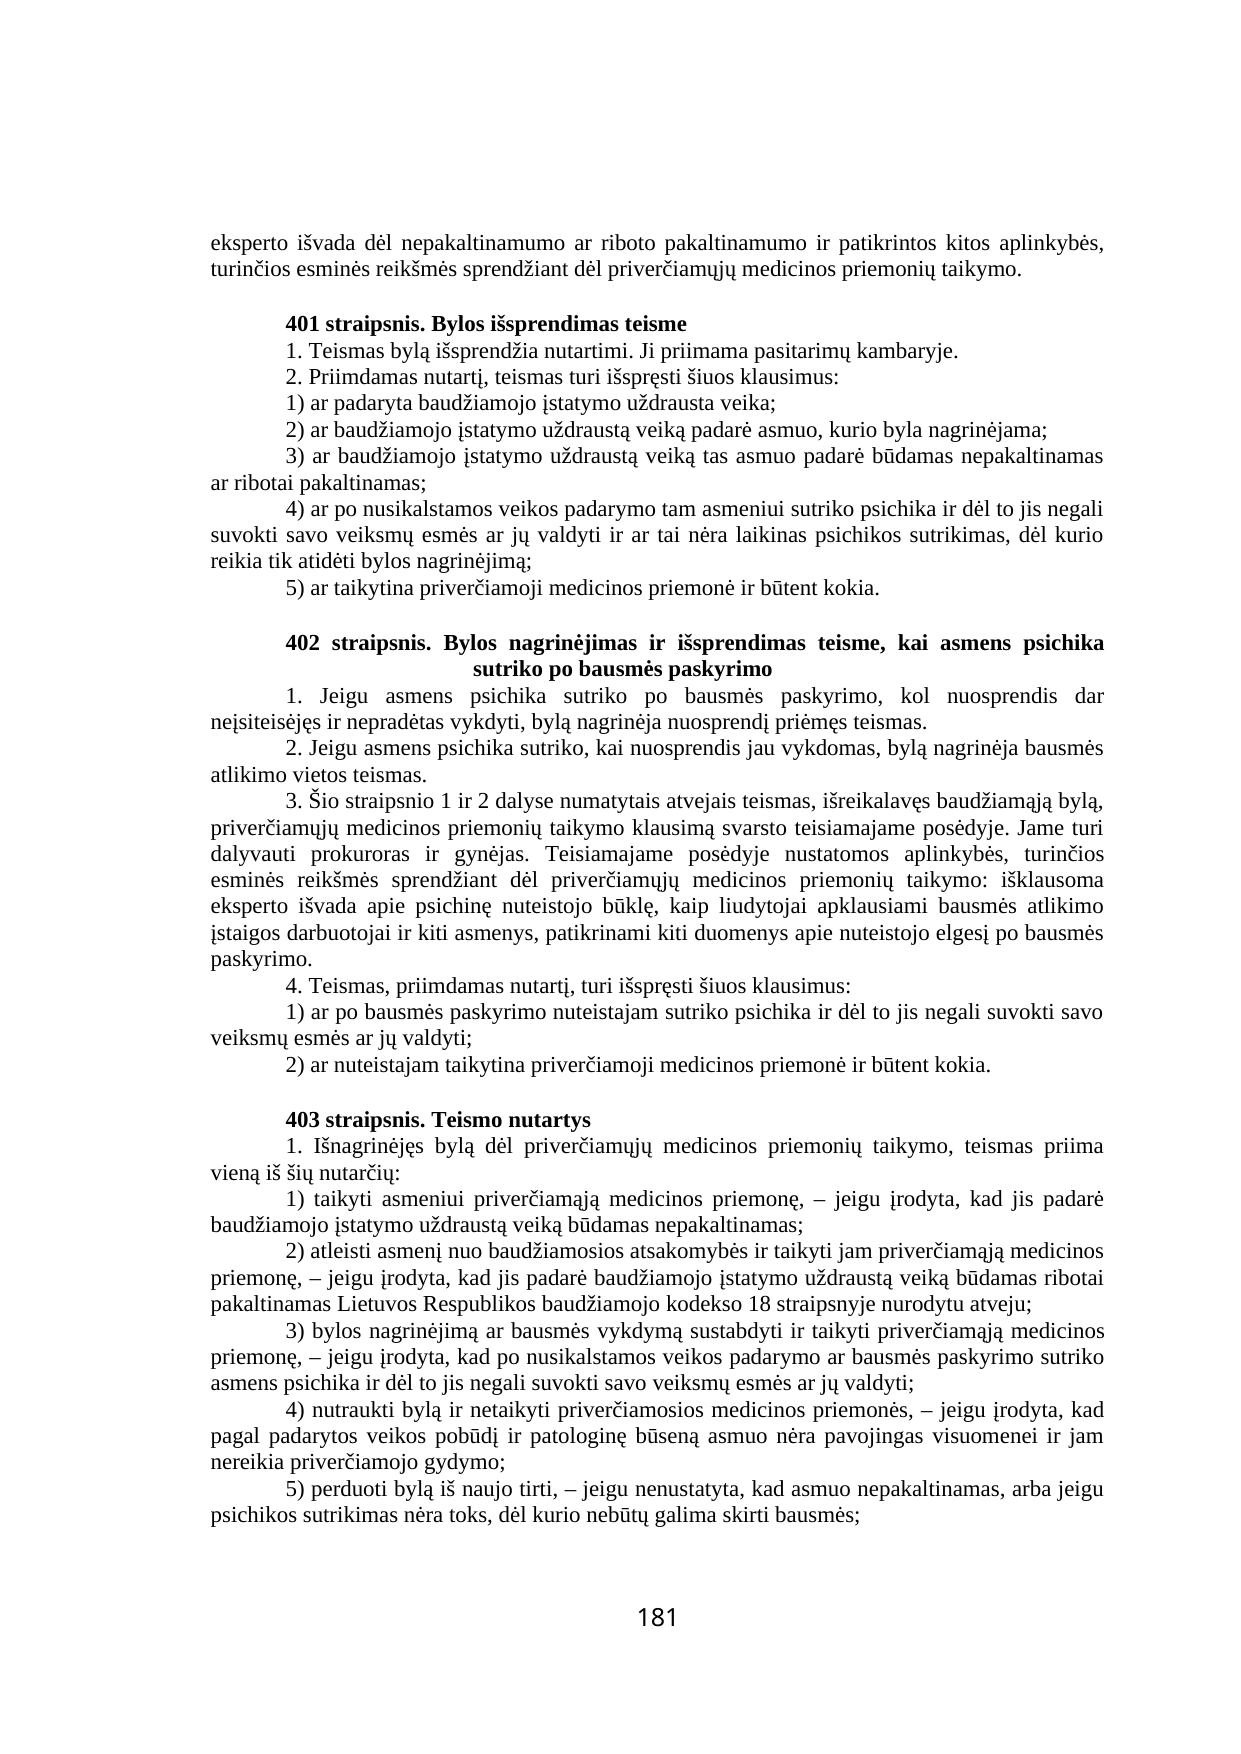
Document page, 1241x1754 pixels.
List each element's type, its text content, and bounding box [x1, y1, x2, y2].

text 2) atleisti asmenį nuo baudžiamosios atsakomybės ir taikyti jam priverčiamąją medicinos priemonę, – jeigu įrodyta, kad jis padarė baudžiamojo įstatymo uždraustą veiką būdamas ribotai pakaltinamas Lietuvos Respublikos baudžiamojo kodekso 18 straipsnyje nurodytu atveju; [210, 1238, 1105, 1317]
text 2) ar baudžiamojo įstatymo uždraustą veiką padarė asmuo, kurio byla nagrinėjama; [210, 416, 1105, 442]
text 1) taikyti asmeniui priverčiamąją medicinos priemonę, – jeigu įrodyta, kad jis padarė baudžiamojo įstatymo uždraustą veiką būdamas nepakaltinamas; [210, 1185, 1105, 1238]
text 4. Teismas, priimdamas nutartį, turi išspręsti šiuos klausimus: [210, 972, 1105, 998]
text 403 straipsnis. Teismo nutartys [210, 1106, 1105, 1132]
text 5) ar taikytina priverčiamoji medicinos priemonė ir būtent kokia. [210, 574, 1105, 600]
text 4) nutraukti bylą ir netaikyti priverčiamosios medicinos priemonės, – jeigu įrodyta, kad pagal padarytos veikos pobūdį ir patologinę būseną asmuo nėra pavojingas visuomenei ir jam nereikia priverčiamojo gydymo; [210, 1396, 1105, 1475]
text 5) perduoti bylą iš naujo tirti, – jeigu nenustatyta, kad asmuo nepakaltinamas, arba jeigu psichikos sutrikimas nėra toks, dėl kurio nebūtų galima skirti bausmės; [210, 1475, 1105, 1527]
text 1) ar po bausmės paskyrimo nuteistajam sutriko psichika ir dėl to jis negali suvokti savo veiksmų esmės ar jų valdyti; [210, 998, 1105, 1051]
text 402 straipsnis. Bylos nagrinėjimas ir išsprendimas teisme, kai asmens psichika sutriko po bausmės paskyrimo [285, 629, 1105, 682]
text 401 straipsnis. Bylos išsprendimas teisme [210, 310, 1105, 337]
text 1. Jeigu asmens psichika sutriko po bausmės paskyrimo, kol nuosprendis dar neįsiteisėjęs ir nepradėtas vykdyti, bylą nagrinėja nuosprendį priėmęs teismas. [210, 682, 1105, 734]
text 1. Teismas bylą išsprendžia nutartimi. Ji priimama pasitarimų kambaryje. [210, 337, 1105, 363]
text 3. Šio straipsnio 1 ir 2 dalyse numatytais atvejais teismas, išreikalavęs baudžiamąją bylą, priverčiamųjų medicinos priemonių taikymo klausimą svarsto teisiamajame posėdyje. Jame turi dalyvauti prokuroras ir gynėjas. Teisiamajame posėdyje nustatomos aplinkybės, turinčios esminės reikšmės sprendžiant dėl priverčiamųjų medicinos priemonių taikymo: išklausoma eksperto išvada apie psichinę nuteistojo būklę, kaip liudytojai apklausiami bausmės atlikimo įstaigos darbuotojai ir kiti asmenys, patikrinami kiti duomenys apie nuteistojo elgesį po bausmės paskyrimo. [210, 787, 1105, 972]
text 2) ar nuteistajam taikytina priverčiamoji medicinos priemonė ir būtent kokia. [210, 1051, 1105, 1077]
text 2. Priimdamas nutartį, teismas turi išspręsti šiuos klausimus: [210, 363, 1105, 389]
text eksperto išvada dėl nepakaltinamumo ar riboto pakaltinamumo ir patikrintos kitos aplinkybės, turinčios esminės reikšmės sprendžiant dėl priverčiamųjų medicinos priemonių taikymo. [210, 229, 1105, 282]
text 2. Jeigu asmens psichika sutriko, kai nuosprendis jau vykdomas, bylą nagrinėja bausmės atlikimo vietos teismas. [210, 734, 1105, 787]
text 4) ar po nusikalstamos veikos padarymo tam asmeniui sutriko psichika ir dėl to jis negali suvokti savo veiksmų esmės ar jų valdyti ir ar tai nėra laikinas psichikos sutrikimas, dėl kurio reikia tik atidėti bylos nagrinėjimą; [210, 495, 1105, 574]
text 3) ar baudžiamojo įstatymo uždraustą veiką tas asmuo padarė būdamas nepakaltinamas ar ribotai pakaltinamas; [210, 442, 1105, 495]
text 3) bylos nagrinėjimą ar bausmės vykdymą sustabdyti ir taikyti priverčiamąją medicinos priemonę, – jeigu įrodyta, kad po nusikalstamos veikos padarymo ar bausmės paskyrimo sutriko asmens psichika ir dėl to jis negali suvokti savo veiksmų esmės ar jų valdyti; [210, 1317, 1105, 1396]
text 1. Išnagrinėjęs bylą dėl priverčiamųjų medicinos priemonių taikymo, teismas priima vieną iš šių nutarčių: [210, 1132, 1105, 1185]
text 1) ar padaryta baudžiamojo įstatymo uždrausta veika; [210, 389, 1105, 416]
